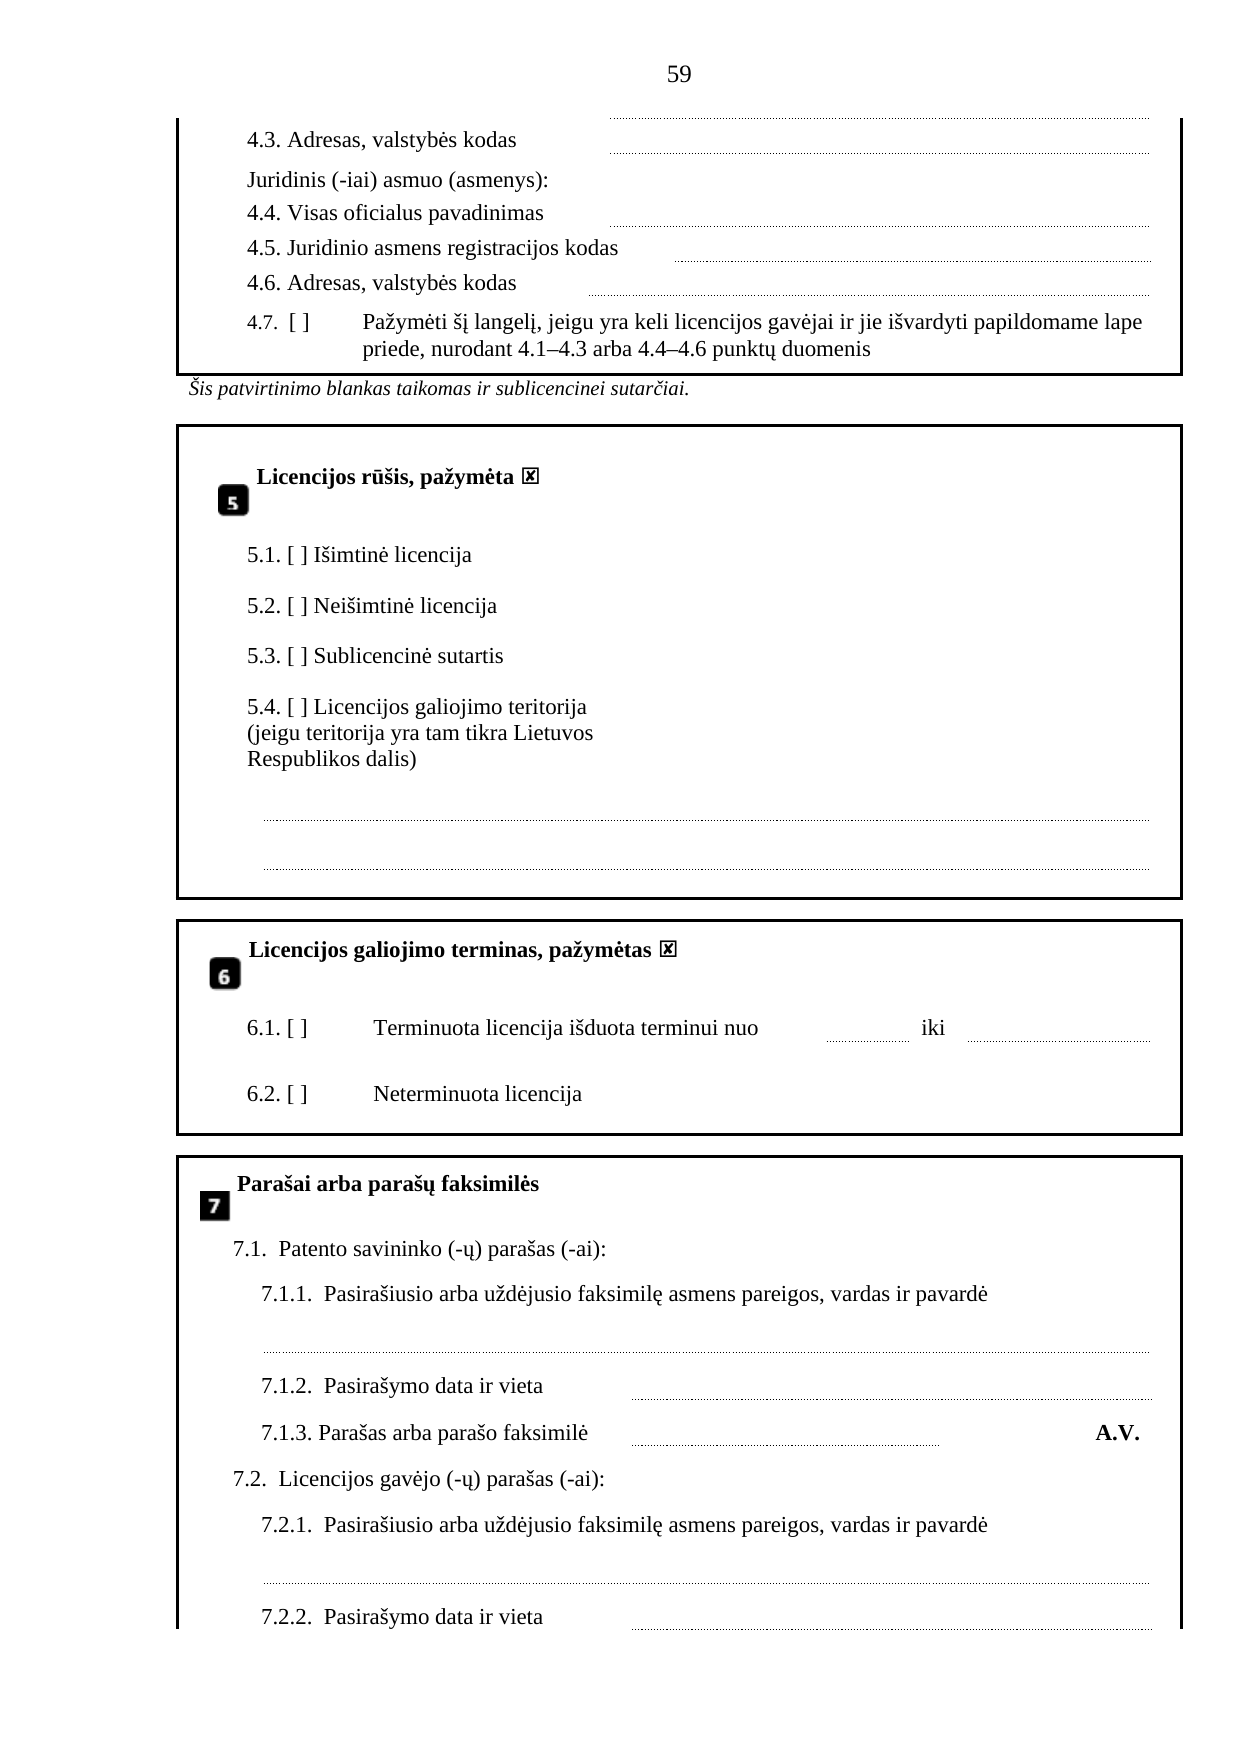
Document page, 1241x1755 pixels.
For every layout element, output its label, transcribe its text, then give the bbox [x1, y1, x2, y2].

table_cell [179, 518, 236, 568]
table_cell [1151, 1537, 1180, 1583]
table_cell [179, 261, 236, 295]
table_header Licencijos galiojimo terminas, pažymėtas [X] [179, 922, 1180, 990]
table_cell 5.2. [ ][] Neišimtinė licencija [236, 568, 617, 618]
table_cell [645, 669, 1180, 772]
table_cell 7.2. Licencijos gavėjo (-ų) parašas (-ai): [221, 1445, 1180, 1492]
table_cell 7.1.2. Pasirašymo data ir vieta [250, 1352, 632, 1398]
table_cell [179, 772, 264, 820]
table_cell [179, 669, 236, 772]
table_cell [179, 869, 1180, 897]
table_cell Pažymėti šį langelį, jeigu yra keli licencijos gavėjai ir jie išvardyti papildomame lape priede, nurodant 4.1–4.3 arba 4.4–4.6 punktų duomenis [351, 308, 1180, 361]
table_cell [179, 1537, 264, 1583]
table_cell 4.3. Adresas, valstybės kodas [236, 118, 610, 153]
table_cell [179, 1445, 221, 1492]
table_cell 4.4. Visas oficialus pavadinimas [236, 192, 610, 226]
table_cell [264, 820, 1151, 869]
table_cell [179, 820, 264, 869]
table_cell [675, 226, 1151, 261]
table_cell Terminuota licencija išduota terminui nuo [362, 990, 827, 1041]
table_cell 4.6. Adresas, valstybės kodas [236, 261, 589, 295]
table_cell [264, 1306, 1151, 1352]
table_cell [179, 1352, 249, 1398]
table_cell [610, 118, 1151, 153]
table_cell iki [910, 990, 968, 1041]
table_cell [632, 1583, 1151, 1629]
table_cell 7.1.3. Parašas arba parašo faksimilė [250, 1399, 632, 1445]
table_cell 6.2. [ ][] [235, 1041, 362, 1106]
table_cell [179, 1106, 1180, 1133]
table_cell [617, 518, 1180, 568]
table_header [617, 427, 1180, 517]
table_cell [1151, 1261, 1180, 1306]
table_cell [1151, 990, 1180, 1041]
table_header Parašai arba parašų faksimilės [179, 1158, 1180, 1223]
table_cell [1151, 261, 1180, 295]
table_cell [827, 990, 910, 1041]
table_header Licencijos rūšis, pažymėta [X] [179, 427, 617, 517]
table_cell 6.1. [ ][] [235, 990, 362, 1041]
table_cell [1151, 1492, 1180, 1537]
table_cell [179, 1041, 235, 1106]
table_cell [1151, 772, 1180, 820]
table_cell 5.4. [ ][] Licencijos galiojimo teritorija (jeigu teritorija yra tam tikra Lietuvos Respublikos dalis) [236, 669, 645, 772]
table_cell 4.5. Juridinio asmens registracijos kodas [236, 226, 675, 261]
table_cell [968, 990, 1151, 1041]
table_cell [179, 192, 236, 226]
table_cell [1151, 192, 1180, 226]
table_cell [589, 261, 1151, 295]
table_cell [1151, 1306, 1180, 1352]
table_cell [617, 618, 1180, 669]
table_cell [1151, 118, 1180, 153]
table_cell [179, 1306, 264, 1352]
table_cell [179, 153, 236, 192]
table_cell [1151, 820, 1180, 869]
table_cell [179, 1223, 221, 1261]
table_cell [179, 1399, 249, 1445]
table_cell [632, 1399, 939, 1445]
table_cell 7.1.1. Pasirašiusio arba uždėjusio faksimilę asmens pareigos, vardas ir pavardė [250, 1261, 1151, 1306]
table_cell [632, 1352, 1151, 1398]
table_cell 7.2.2. Pasirašymo data ir vieta [250, 1583, 632, 1629]
table_cell [179, 990, 235, 1041]
table_cell A.V. [939, 1399, 1151, 1445]
table_cell [179, 1261, 249, 1306]
table_cell [617, 568, 1180, 618]
table_cell [610, 192, 1151, 226]
table_cell [179, 568, 236, 618]
table_cell Šis patvirtinimo blankas taikomas ir sublicencinei sutarčiai. [177, 376, 1181, 400]
table_cell 7.2.1. Pasirašiusio arba uždėjusio faksimilę asmens pareigos, vardas ir pavardė [250, 1492, 1151, 1537]
table_cell [1151, 1352, 1180, 1398]
table_cell [264, 772, 1151, 820]
table_cell [179, 118, 236, 153]
table_cell [179, 361, 1180, 373]
table_cell [179, 1583, 249, 1629]
table_cell [179, 308, 236, 361]
table_cell [179, 1492, 249, 1537]
table_cell Juridinis (-iai) asmuo (asmenys): [236, 153, 610, 192]
table_cell [264, 1537, 1151, 1583]
table_cell [179, 618, 236, 669]
table_cell [1151, 1399, 1180, 1445]
table_cell 4.7. [ ][] [236, 308, 351, 361]
table_cell 7.1. Patento savininko (-ų) parašas (-ai): [221, 1223, 1180, 1261]
table_cell [1151, 1583, 1180, 1629]
table_cell 5.1. [ ][] Išimtinė licencija [236, 518, 617, 568]
table_cell [179, 295, 1180, 308]
table_cell 5.3. [ ][] Sublicencinė sutartis [236, 618, 617, 669]
table_cell [610, 153, 1180, 192]
table_cell [1151, 1041, 1180, 1106]
table_cell Neterminuota licencija [362, 1041, 1151, 1106]
table_cell [179, 226, 236, 261]
table_cell [1151, 226, 1180, 261]
